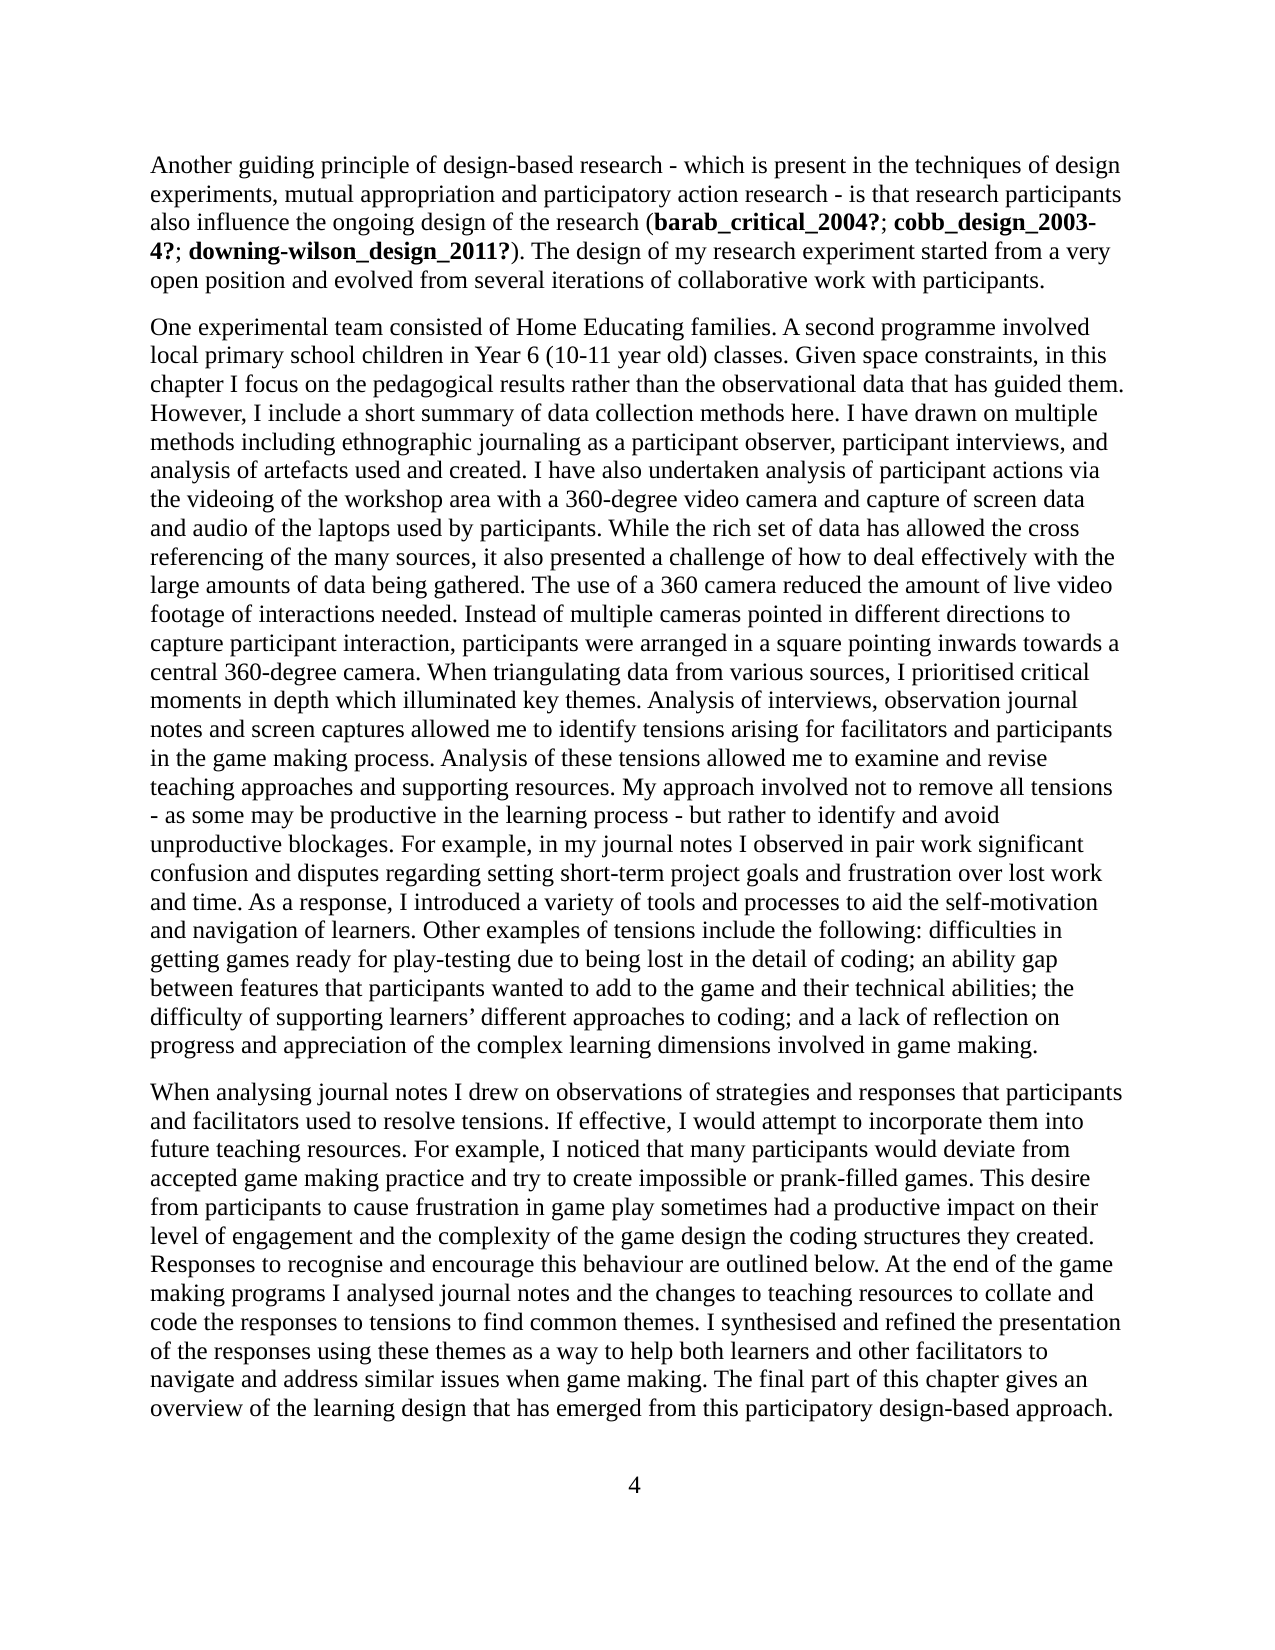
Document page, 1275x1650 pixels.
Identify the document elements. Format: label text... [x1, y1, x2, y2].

text One experimental team consisted of Home Educating families. A second programme involved local primary school children in Year 6 (10-11 year old) classes. Given space constraints, in this chapter I focus on the pedagogical results rather than the observational data that has guided them. However, I include a short summary of data collection methods here. I have drawn on multiple methods including ethnographic journaling as a participant observer, participant interviews, and analysis of artefacts used and created. I have also undertaken analysis of participant actions via the videoing of the workshop area with a 360-degree video camera and capture of screen data and audio of the laptops used by participants. While the rich set of data has allowed the cross referencing of the many sources, it also presented a challenge of how to deal effectively with the large amounts of data being gathered. The use of a 360 camera reduced the amount of live video footage of interactions needed. Instead of multiple cameras pointed in different directions to capture participant interaction, participants were arranged in a square pointing inwards towards a central 360-degree camera. When triangulating data from various sources, I prioritised critical moments in depth which illuminated key themes. Analysis of interviews, observation journal notes and screen captures allowed me to identify tensions arising for facilitators and participants in the game making process. Analysis of these tensions allowed me to examine and revise teaching approaches and supporting resources. My approach involved not to remove all tensions - as some may be productive in the learning process - but rather to identify and avoid unproductive blockages. For example, in my journal notes I observed in pair work significant confusion and disputes regarding setting short-term project goals and frustration over lost work and time. As a response, I introduced a variety of tools and processes to aid the self-motivation and navigation of learners. Other examples of tensions include the following: difficulties in getting games ready for play-testing due to being lost in the detail of coding; an ability gap between features that participants wanted to add to the game and their technical abilities; the difficulty of supporting learners’ different approaches to coding; and a lack of reflection on progress and appreciation of the complex learning dimensions involved in game making. [150, 312, 1125, 1059]
text Another guiding principle of design-based research - which is present in the techniques of design experiments, mutual appropriation and participatory action research - is that research participants also influence the ongoing design of the research (barab_critical_2004?; cobb_design_2003-4?; downing-wilson_design_2011?). The design of my research experiment started from a very open position and evolved from several iterations of collaborative work with participants. [150, 150, 1125, 294]
text When analysing journal notes I drew on observations of strategies and responses that participants and facilitators used to resolve tensions. If effective, I would attempt to incorporate them into future teaching resources. For example, I noticed that many participants would deviate from accepted game making practice and try to create impossible or prank-filled games. This desire from participants to cause frustration in game play sometimes had a productive impact on their level of engagement and the complexity of the game design the coding structures they created. Responses to recognise and encourage this behaviour are outlined below. At the end of the game making programs I analysed journal notes and the changes to teaching resources to collate and code the responses to tensions to find common themes. I synthesised and refined the presentation of the responses using these themes as a way to help both learners and other facilitators to navigate and address similar issues when game making. The final part of this chapter gives an overview of the learning design that has emerged from this participatory design-based approach. [150, 1077, 1125, 1422]
